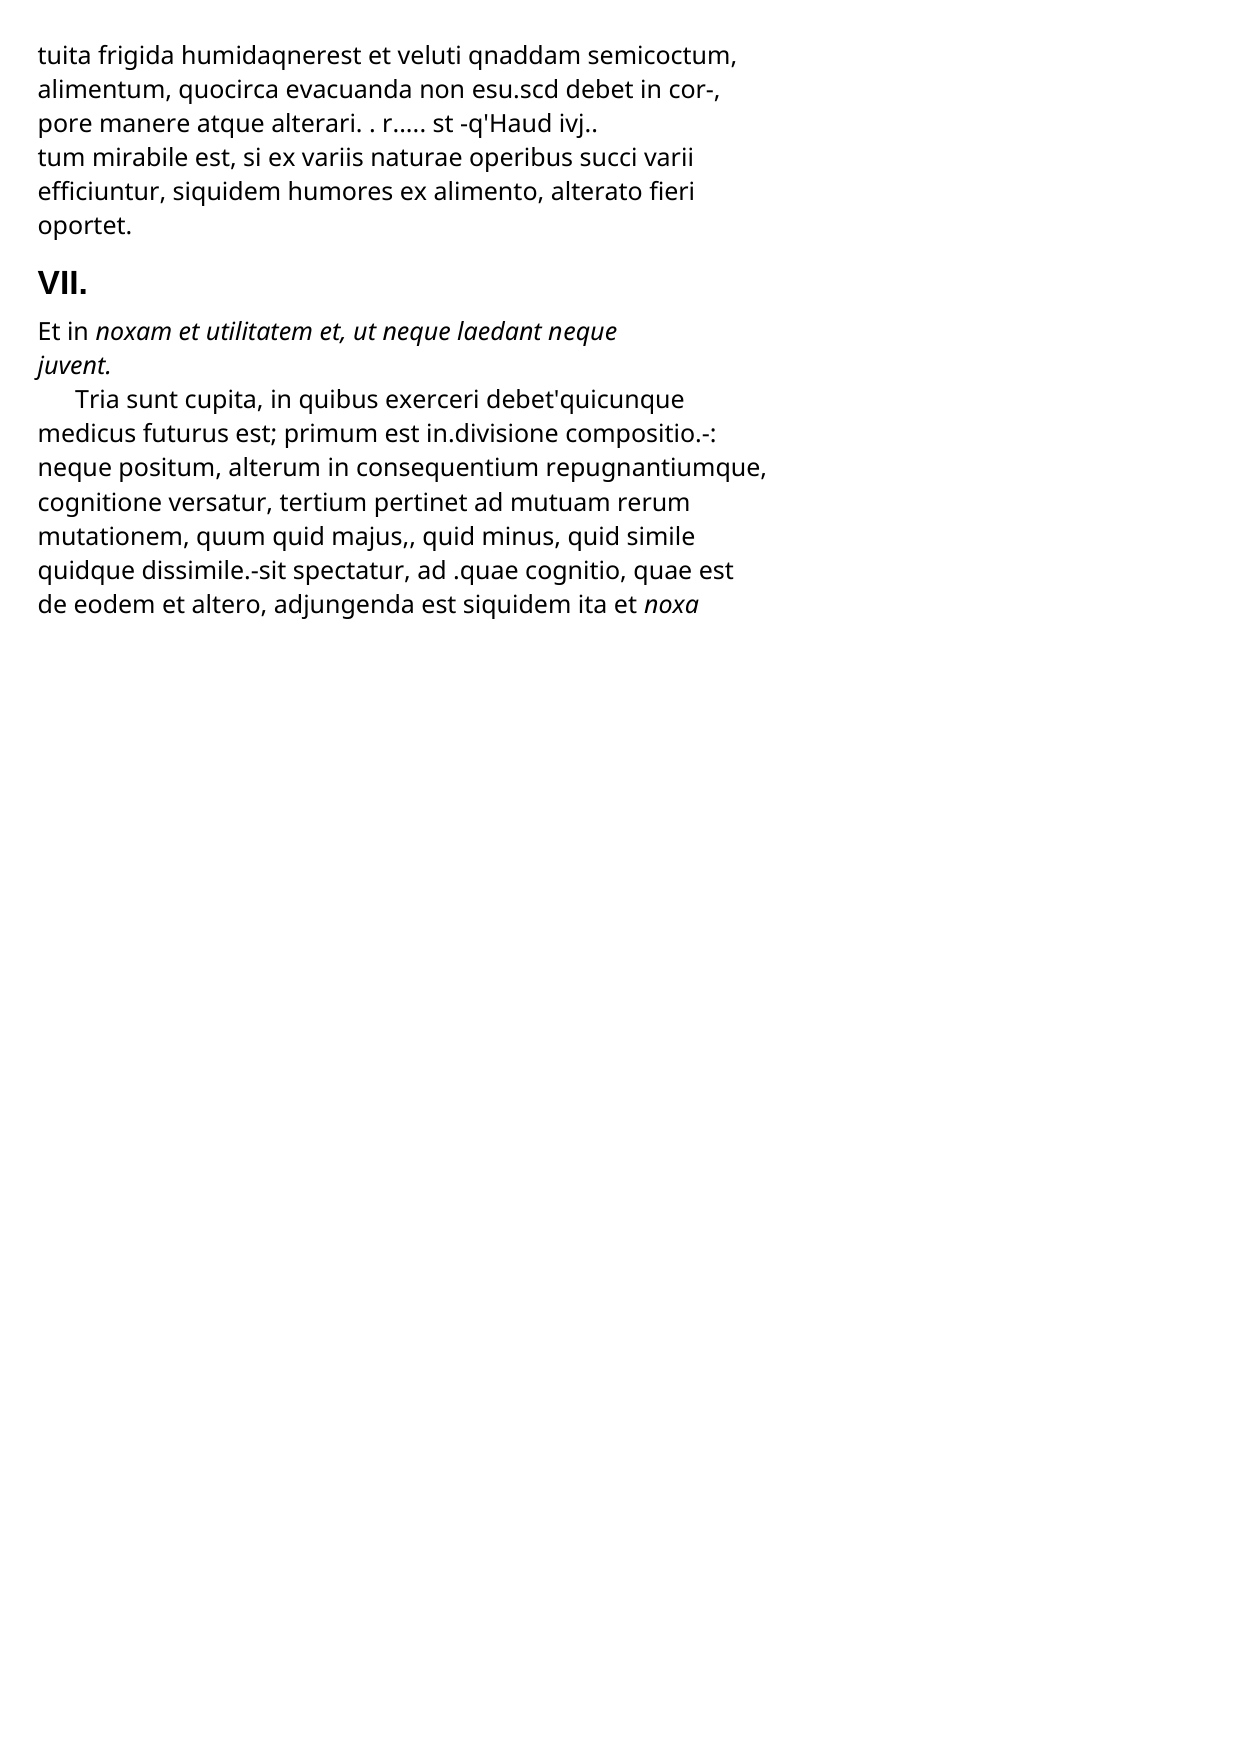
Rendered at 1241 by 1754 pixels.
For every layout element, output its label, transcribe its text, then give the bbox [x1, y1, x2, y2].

text Tria sunt cupita, in quibus exerceri debet'quicunque medicus futurus est; primum est in.divisione compositio.-: neque positum, alterum in consequentium repugnantiumque, cognitione versatur, tertium pertinet ad mutuam rerum mutationem, quum quid majus,, quid minus, quid simile quidque dissimile.-sit spectatur, ad .quae cognitio, quae est de eodem et altero, adjungenda est siquidem ita et noxa [37, 382, 1203, 620]
text Et in noxam et utilitatem et, ut neque laedant neque juvent. [37, 314, 1203, 382]
text tuita frigida humidaqnerest et veluti qnaddam semicoctum, alimentum, quocirca evacuanda non esu.scd debet in cor-, pore manere atque alterari. . r..... st -q'Haud ivj.. tum mirabile est, si ex variis naturae operibus succi varii efficiuntur, siquidem humores ex alimento, alterato fieri oportet. [37, 37, 1203, 242]
subtitle VII. [37, 263, 1203, 301]
